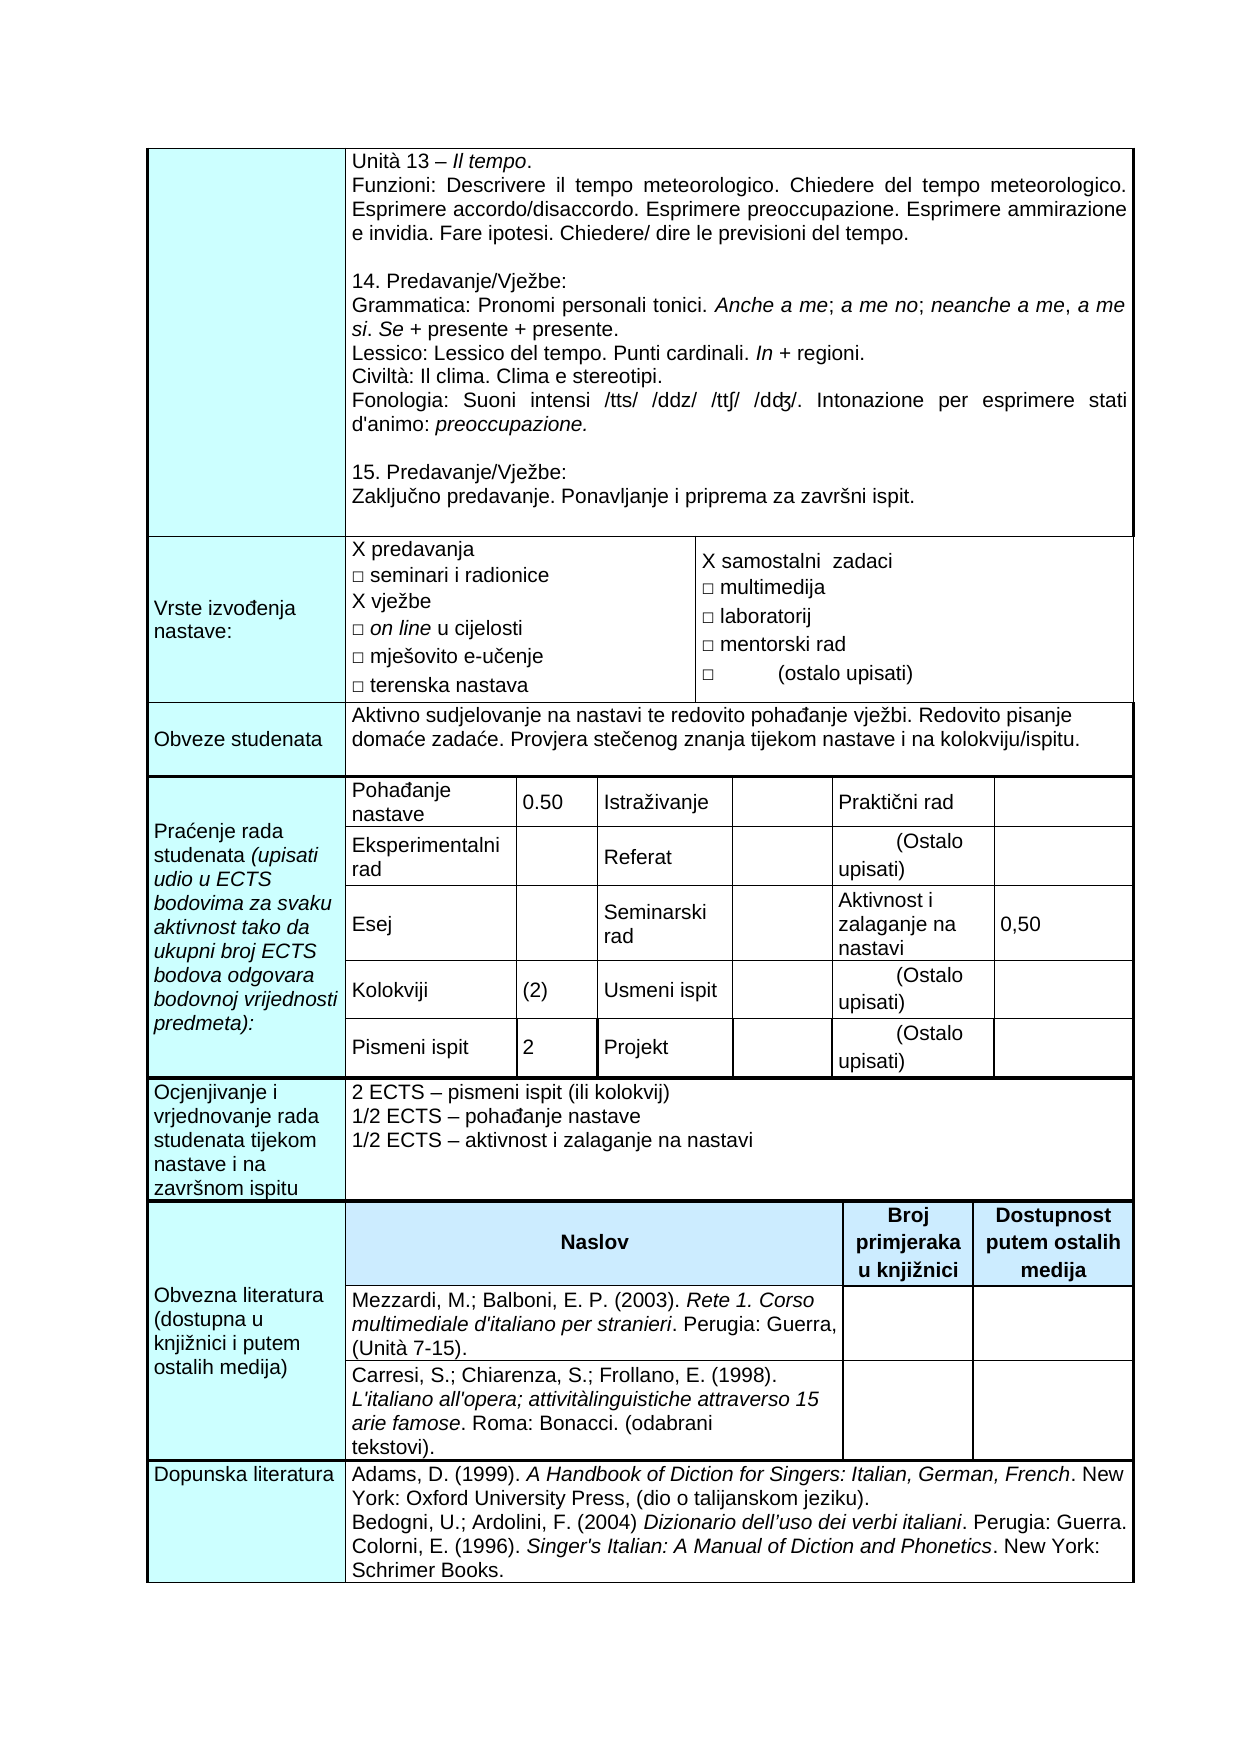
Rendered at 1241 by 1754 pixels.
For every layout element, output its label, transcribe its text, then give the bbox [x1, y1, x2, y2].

table_cell [517, 827, 597, 884]
table_cell [995, 827, 1132, 884]
table_cell 2 ECTS – pismeni ispit (ili kolokvij) 1/2 ECTS – pohađanje nastave 1/2 ECTS – aktivnost i zalaganje na nastavi [346, 1080, 1132, 1199]
table_cell [733, 778, 832, 826]
table_cell Usmeni ispit [598, 961, 732, 1018]
table_cell [733, 827, 832, 884]
table_cell (Ostalo upisati) [833, 961, 994, 1018]
table_cell (2) [517, 961, 597, 1018]
table_cell Praktični rad [833, 778, 994, 826]
table_cell Projekt [599, 1019, 732, 1076]
table_cell [995, 1019, 1132, 1076]
table_cell Pismeni ispit [346, 1019, 516, 1076]
table_cell X predavanja ☐ seminari i radionice X vježbe ☐ on line u cijelosti ☐ mješovito e-učenje ☐ terenska nastava [346, 537, 695, 702]
table_cell Aktivnost i zalaganje na nastavi [833, 886, 994, 959]
table_cell Mezzardi, M.; Balboni, E. P. (2003). Rete 1. Corso multimediale d'italiano per stranieri. Perugia: Guerra, (Unità 7-15). [346, 1286, 842, 1360]
table_cell [844, 1361, 972, 1459]
table_cell Aktivno sudjelovanje na nastavi te redovito pohađanje vježbi. Redovito pisanje domaće zadaće. Provjera stečenog znanja tijekom nastave i na kolokviju/ispitu. [346, 703, 1132, 775]
table_cell Ocjenjivanje i vrjednovanje rada studenata tijekom nastave i na završnom ispitu [149, 1080, 345, 1199]
table_cell Praćenje rada studenata (upisati udio u ECTS bodovima za svaku aktivnost tako da ukupni broj ECTS bodova odgovara bodovnoj vrijednosti predmeta): [149, 778, 345, 1076]
table_cell Obvezna literatura (dostupna u knjižnici i putem ostalih medija) [149, 1203, 345, 1459]
table_cell [974, 1287, 1132, 1360]
table_cell [733, 961, 832, 1018]
table_cell Esej [346, 886, 516, 959]
table_cell Eksperimentalni rad [346, 827, 516, 884]
table_cell Seminarski rad [598, 886, 732, 959]
table_cell (Ostalo upisati) [833, 827, 994, 884]
table_cell [844, 1287, 972, 1360]
table_cell Carresi, S.; Chiarenza, S.; Frollano, E. (1998). L'italiano all'opera; attivitàlinguistiche attraverso 15 arie famose. Roma: Bonacci. (odabrani tekstovi). [346, 1361, 842, 1459]
table_cell Referat [598, 827, 732, 884]
table_cell [733, 886, 832, 959]
table_cell [734, 1019, 831, 1076]
table_cell Istraživanje [598, 778, 732, 826]
table_cell [517, 886, 597, 959]
table_cell [995, 778, 1132, 826]
table_cell Obveze studenata [149, 703, 345, 775]
table_cell Naslov [346, 1203, 842, 1285]
table_cell [995, 961, 1132, 1018]
table_cell Broj primjeraka u knjižnici [844, 1203, 972, 1285]
table_cell 0.50 [517, 778, 597, 826]
table_cell [149, 149, 345, 536]
table_cell Adams, D. (1999). A Handbook of Diction for Singers: Italian, German, French. New York: Oxford University Press, (dio o talijanskom jeziku). Bedogni, U.; Ardolini, F. (2004) Dizionario dell’uso dei verbi italiani. Perugia: Guerra. Colorni, E. (1996). Singer's Italian: A Manual of Diction and Phonetics. New York: Schrimer Books. [346, 1462, 1132, 1582]
table_cell Dostupnost putem ostalih medija [974, 1203, 1132, 1285]
table_cell Unità 13 – Il tempo. Funzioni: Descrivere il tempo meteorologico. Chiedere del tempo meteorologico. Esprimere accordo/disaccordo. Esprimere preoccupazione. Esprimere ammirazione e invidia. Fare ipotesi. Chiedere/ dire le previsioni del tempo. 14. Predavanje/Vježbe: Grammatica: Pronomi personali tonici. Anche a me; a me no; neanche a me, a me si. Se + presente + presente. Lessico: Lessico del tempo. Punti cardinali. In + regioni. Civiltà: Il clima. Clima e stereotipi. Fonologia: Suoni intensi /tts/ /ddz/ /tt∫/ /dʤ/. Intonazione per esprimere stati d'animo: preoccupazione. 15. Predavanje/Vježbe: Zaključno predavanje. Ponavljanje i priprema za završni ispit. [346, 149, 1132, 536]
table_cell (Ostalo upisati) [833, 1019, 993, 1076]
table_cell X samostalni zadaci ☐ multimedija ☐ laboratorij ☐ mentorski rad ☐ (ostalo upisati) [696, 537, 1133, 702]
table_cell 2 [518, 1019, 596, 1076]
table_cell 0,50 [995, 886, 1132, 959]
table_cell Pohađanje nastave [346, 778, 516, 826]
table_cell [974, 1361, 1132, 1459]
table_cell Dopunska literatura [149, 1462, 345, 1582]
table_cell Vrste izvođenja nastave: [149, 537, 345, 702]
table_cell Kolokviji [346, 961, 516, 1018]
